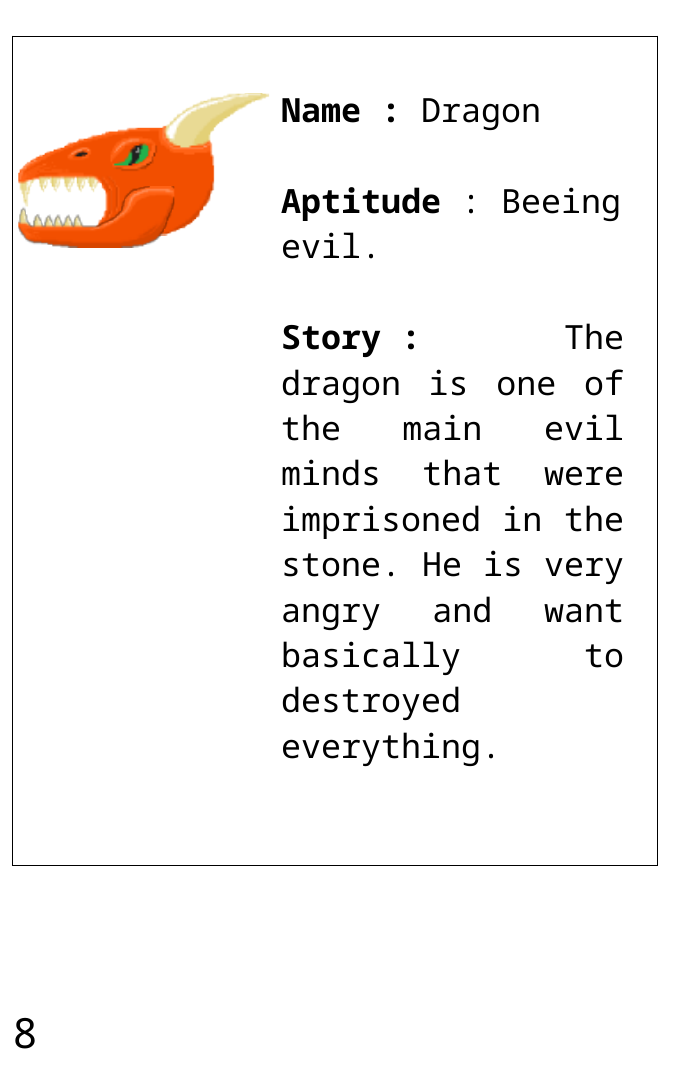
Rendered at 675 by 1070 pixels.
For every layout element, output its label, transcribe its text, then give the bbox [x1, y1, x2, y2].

picture [18, 93, 270, 248]
table_header Name : Dragon Aptitude : Beeing evil. Story : The dragon is one of the main evil minds that were imprisoned in the stone. He is very angry and want basically to destroyed everything. [275, 37, 657, 865]
table_header [13, 37, 275, 865]
